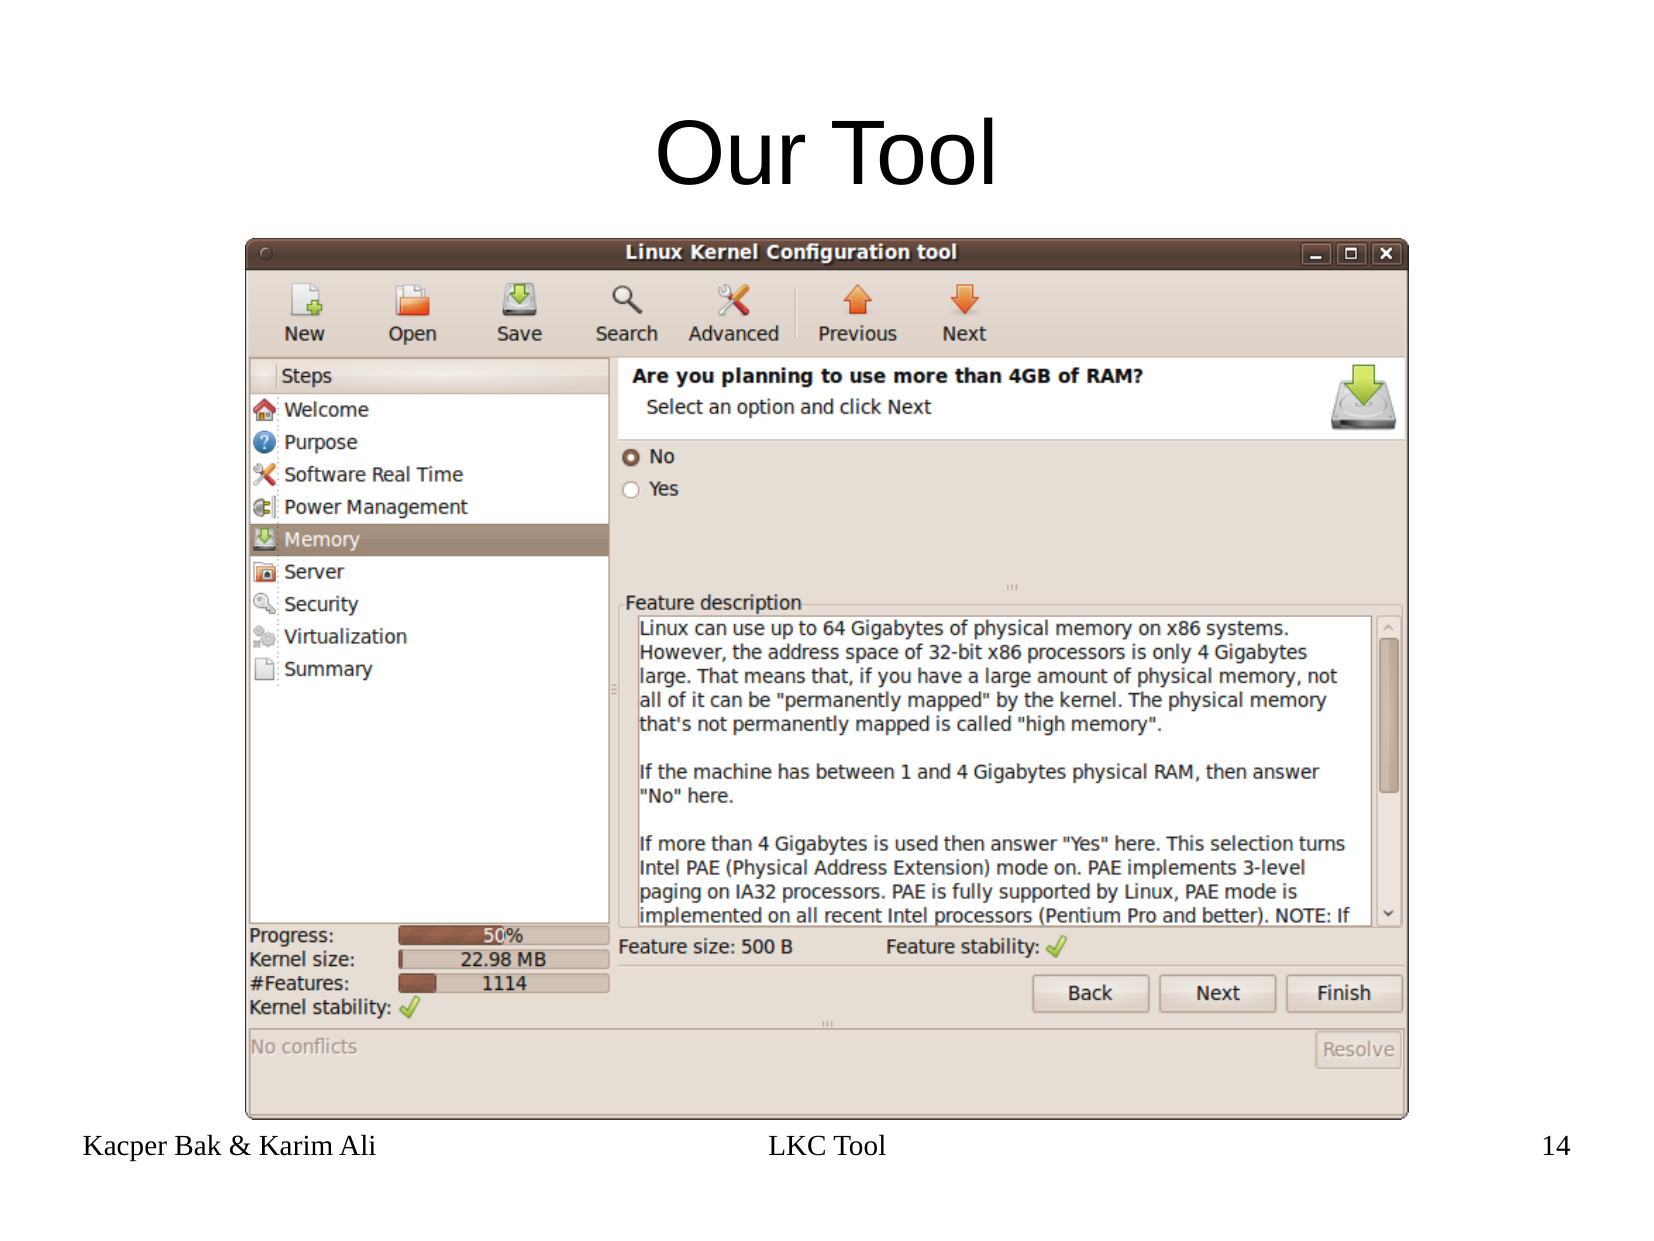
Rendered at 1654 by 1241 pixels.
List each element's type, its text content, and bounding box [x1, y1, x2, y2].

title Our Tool [82, 49, 1571, 257]
picture [245, 238, 1409, 1120]
